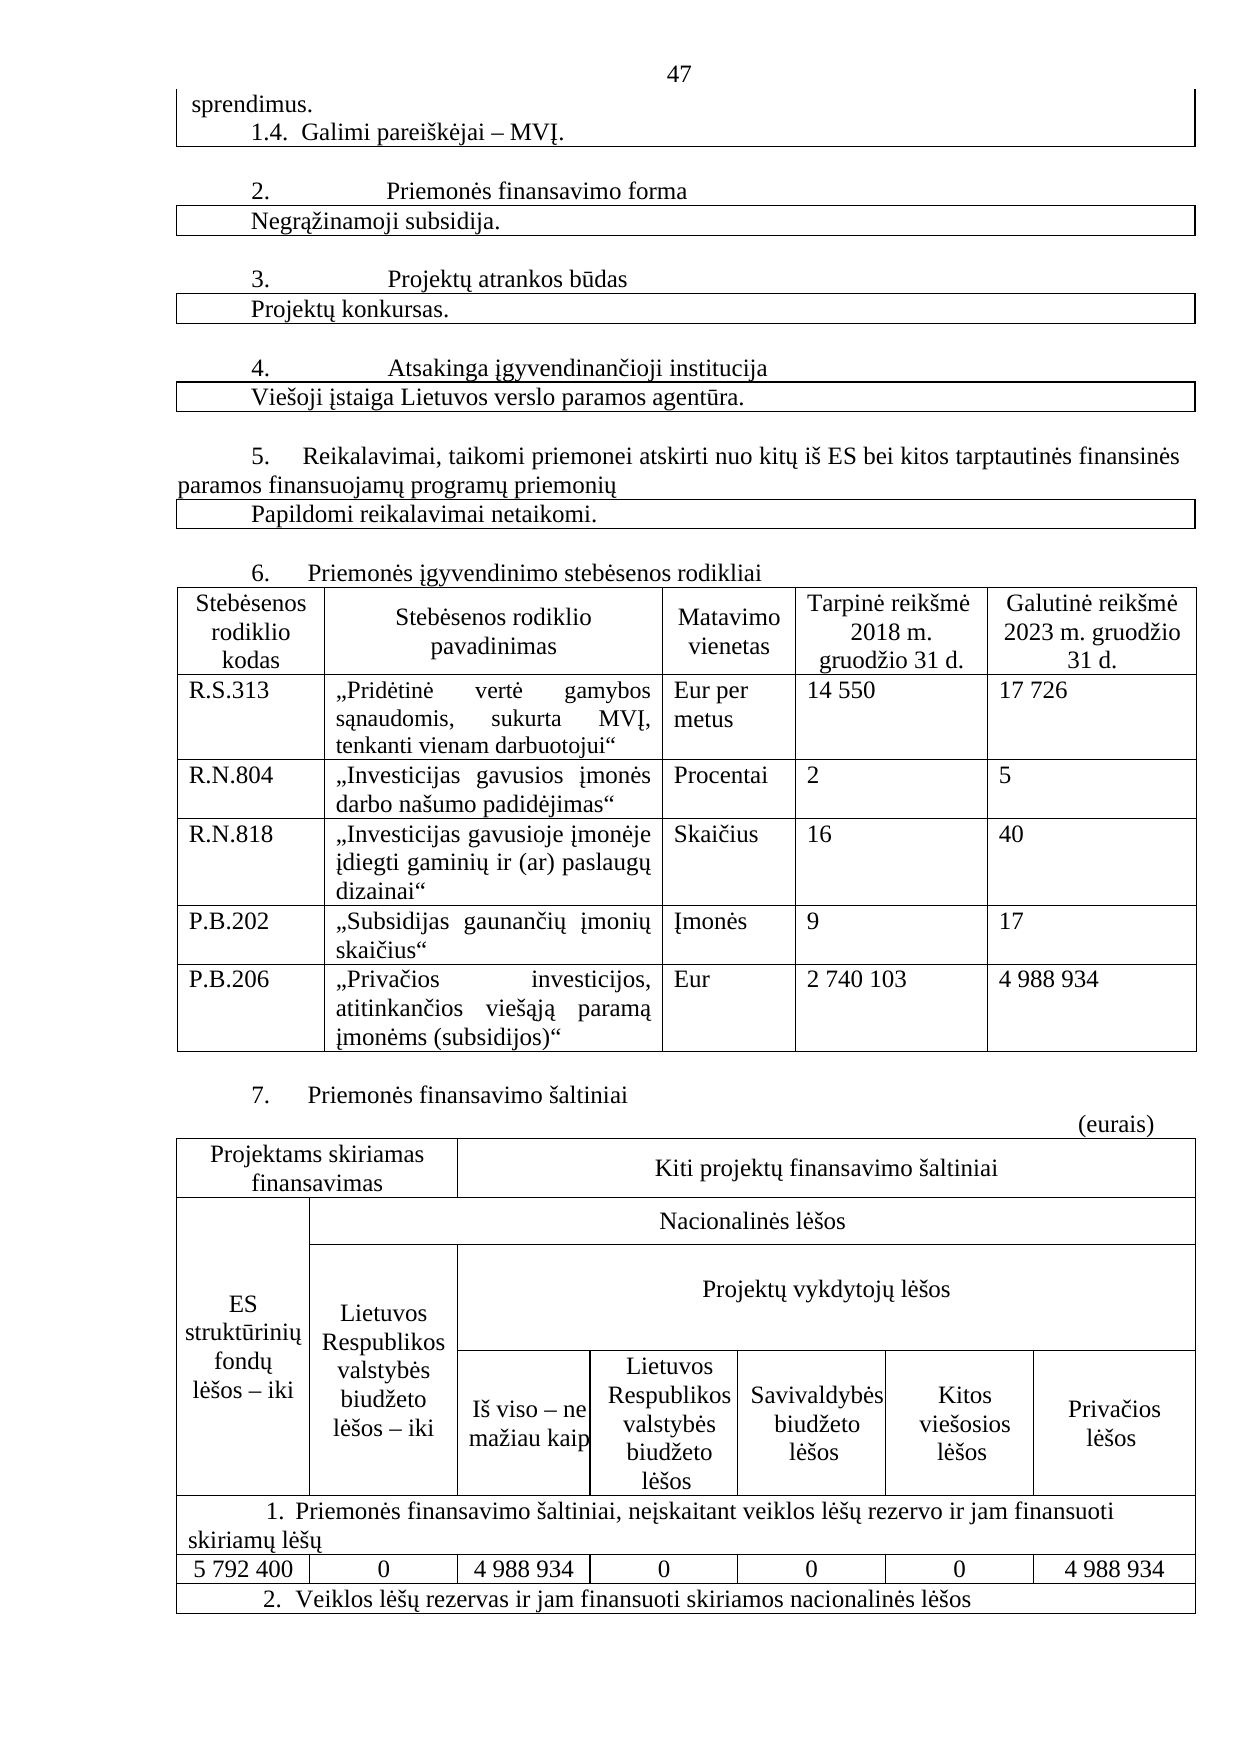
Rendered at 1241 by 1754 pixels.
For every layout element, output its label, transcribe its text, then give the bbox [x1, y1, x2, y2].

table_header Projektų konkursas. [177, 294, 1194, 323]
table_cell 2 740 103 [796, 965, 987, 1051]
table_cell 2. Veiklos lėšų rezervas ir jam finansuoti skiriamos nacionalinės lėšos [177, 1584, 1195, 1613]
table_cell sprendimus. [177, 89, 1194, 117]
table_header Projektams skiriamas finansavimas [177, 1139, 457, 1197]
table_header Matavimo vienetas [663, 588, 795, 674]
table_cell „Pridėtinė vertė gamybos sąnaudomis, sukurta MVĮ, tenkanti vienam darbuotojui“ [325, 675, 662, 759]
table_cell P.B.206 [178, 965, 324, 1051]
table_cell Lietuvos Respublikos valstybės biudžeto lėšos [591, 1351, 737, 1495]
table_cell 5 792 400 [177, 1555, 309, 1583]
table_cell 5 [988, 760, 1196, 818]
table_cell 17 726 [988, 675, 1196, 759]
table_cell 0 [738, 1555, 885, 1583]
table_cell 9 [796, 906, 987, 963]
table_cell 4 988 934 [988, 965, 1196, 1051]
table_cell Procentai [663, 760, 795, 818]
table_header Stebėsenos rodiklio pavadinimas [325, 588, 662, 674]
table_cell 4 988 934 [458, 1555, 589, 1583]
table_header Negrąžinamoji subsidija. [177, 206, 1194, 234]
table_header Papildomi reikalavimai netaikomi. [177, 500, 1194, 528]
table_cell Savivaldybės biudžeto lėšos [738, 1351, 885, 1495]
table_cell „Investicijas gavusios įmonės darbo našumo padidėjimas“ [325, 760, 662, 818]
table_header Kiti projektų finansavimo šaltiniai [458, 1139, 1195, 1197]
text 4. Atsakinga įgyvendinančioji institucija [251, 353, 1181, 381]
text 5. Reikalavimai, taikomi priemonei atskirti nuo kitų iš ES bei kitos tarptautinės finansinės paramos finansuojamų programų priemonių [177, 441, 1181, 498]
table_cell 0 [591, 1555, 737, 1583]
table_cell ES struktūrinių fondų lėšos – iki [177, 1198, 309, 1495]
table_cell 1. Priemonės finansavimo šaltiniai, neįskaitant veiklos lėšų rezervo ir jam finansuoti skiriamų lėšų [177, 1496, 1195, 1553]
table_cell 0 [886, 1555, 1033, 1583]
table_cell P.B.202 [178, 906, 324, 963]
table_cell 4 988 934 [1034, 1555, 1195, 1583]
table_cell 1.4. Galimi pareiškėjai – MVĮ. [177, 118, 1194, 146]
table_cell Eur [663, 965, 795, 1051]
table_header Viešoji įstaiga Lietuvos verslo paramos agentūra. [177, 383, 1194, 411]
table_header Galutinė reikšmė 2023 m. gruodžio 31 d. [988, 588, 1196, 674]
text 3. Projektų atrankos būdas [251, 264, 1181, 293]
table_cell R.N.818 [178, 819, 324, 905]
table_cell „Investicijas gavusioje įmonėje įdiegti gaminių ir (ar) paslaugų dizainai“ [325, 819, 662, 905]
table_cell Privačios lėšos [1034, 1351, 1195, 1495]
table_cell Iš viso – ne mažiau kaip [458, 1351, 589, 1495]
table_cell „Privačios investicijos, atitinkančios viešąją paramą įmonėms (subsidijos)“ [325, 965, 662, 1051]
table_header Tarpinė reikšmė 2018 m. gruodžio 31 d. [796, 588, 987, 674]
table_cell 2 [796, 760, 987, 818]
table_cell Lietuvos Respublikos valstybės biudžeto lėšos – iki [310, 1245, 457, 1495]
table_cell 14 550 [796, 675, 987, 759]
table_cell 16 [796, 819, 987, 905]
table_cell 40 [988, 819, 1196, 905]
text (eurais) [251, 1109, 1181, 1138]
table_cell Nacionalinės lėšos [310, 1198, 1195, 1244]
table_cell Įmonės [663, 906, 795, 963]
table_cell R.S.313 [178, 675, 324, 759]
table_cell „Subsidijas gaunančių įmonių skaičius“ [325, 906, 662, 963]
table_cell R.N.804 [178, 760, 324, 818]
text 2. Priemonės finansavimo forma [251, 176, 1181, 205]
table_cell 0 [310, 1555, 457, 1583]
text 7. Priemonės finansavimo šaltiniai [251, 1081, 1181, 1109]
table_cell Kitos viešosios lėšos [886, 1351, 1033, 1495]
table_cell Skaičius [663, 819, 795, 905]
table_cell Eur per metus [663, 675, 795, 759]
table_header Stebėsenos rodiklio kodas [178, 588, 324, 674]
text 6. Priemonės įgyvendinimo stebėsenos rodikliai [177, 558, 1181, 587]
table_cell 17 [988, 906, 1196, 963]
table_cell Projektų vykdytojų lėšos [458, 1245, 1195, 1350]
